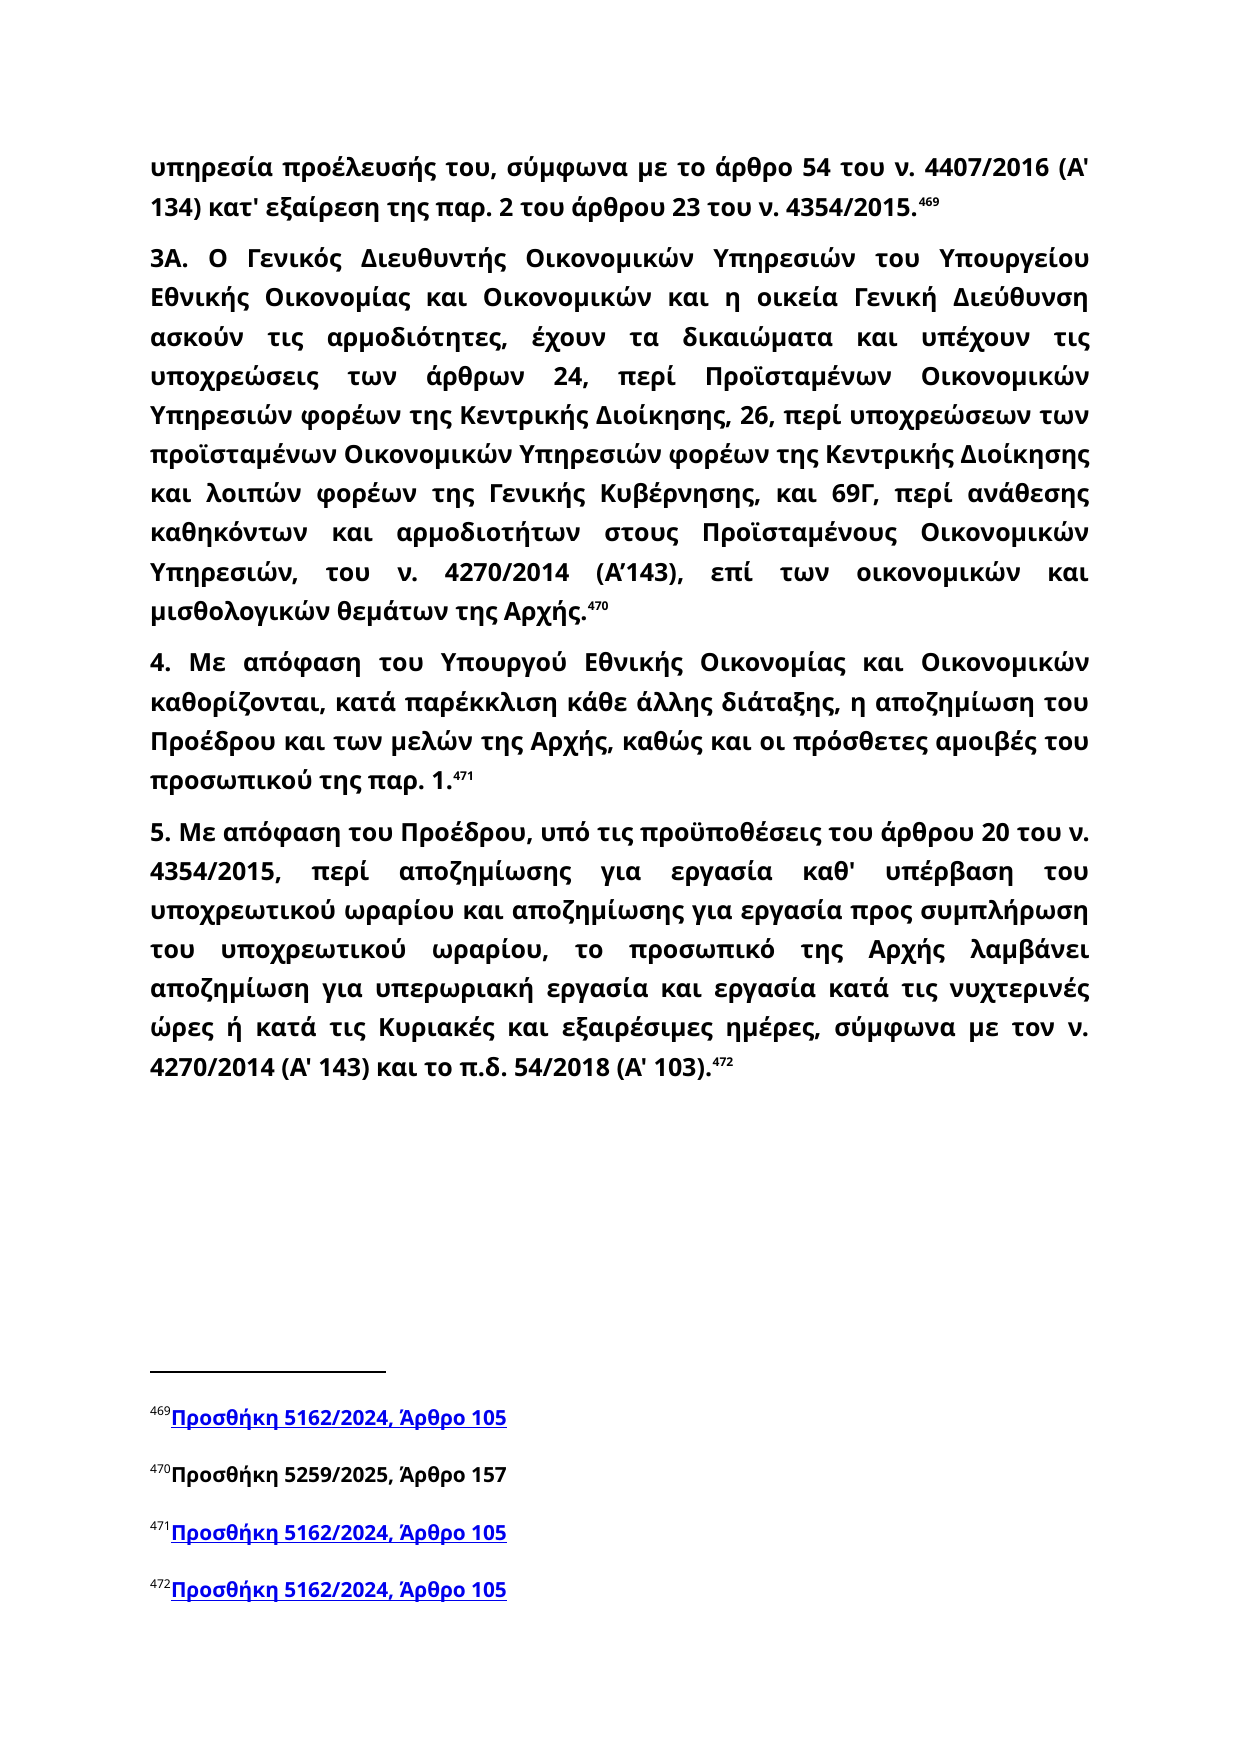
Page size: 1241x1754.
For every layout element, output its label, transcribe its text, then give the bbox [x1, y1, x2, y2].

text Προσθήκη 5162/2024, Άρθρο 105 [150, 1576, 1090, 1604]
text 3Α. Ο Γενικός Διευθυντής Οικονομικών Υπηρεσιών του Υπουργείου Εθνικής Οικονομίας και Οικονομικών και η οικεία Γενική Διεύθυνση ασκούν τις αρμοδιότητες, έχουν τα δικαιώματα και υπέχουν τις υποχρεώσεις των άρθρων 24, περί Προϊσταμένων Οικονομικών Υπηρεσιών φορέων της Κεντρικής Διοίκησης, 26, περί υποχρεώσεων των προϊσταμένων Οικονομικών Υπηρεσιών φορέων της Κεντρικής Διοίκησης και λοιπών φορέων της Γενικής Κυβέρνησης, και 69Γ, περί ανάθεσης καθηκόντων και αρμοδιοτήτων στους Προϊσταμένους Οικονομικών Υπηρεσιών, του ν. 4270/2014 (Α’143), επί των οικονομικών και μισθολογικών θεμάτων της Αρχής. [150, 241, 1090, 627]
text Προσθήκη 5162/2024, Άρθρο 105 [150, 1518, 1090, 1546]
text Προσθήκη 5259/2025, Άρθρο 157 [150, 1460, 1090, 1489]
text υπηρεσία προέλευσής του, σύμφωνα με το άρθρο 54 του ν. 4407/2016 (Α' 134) κατ' εξαίρεση της παρ. 2 του άρθρου 23 του ν. 4354/2015. [150, 150, 1090, 223]
text Προσθήκη 5162/2024, Άρθρο 105 [150, 1403, 1090, 1431]
text 4. Με απόφαση του Υπουργού Εθνικής Οικονομίας και Οικονομικών καθορίζονται, κατά παρέκκλιση κάθε άλλης διάταξης, η αποζημίωση του Προέδρου και των μελών της Αρχής, καθώς και οι πρόσθετες αμοιβές του προσωπικού της παρ. 1. [150, 645, 1090, 797]
text 5. Με απόφαση του Προέδρου, υπό τις προϋποθέσεις του άρθρου 20 του ν. 4354/2015, περί αποζημίωσης για εργασία καθ' υπέρβαση του υποχρεωτικού ωραρίου και αποζημίωσης για εργασία προς συμπλήρωση του υποχρεωτικού ωραρίου, το προσωπικό της Αρχής λαμβάνει αποζημίωση για υπερωριακή εργασία και εργασία κατά τις νυχτερινές ώρες ή κατά τις Κυριακές και εξαιρέσιμες ημέρες, σύμφωνα με τον ν. 4270/2014 (Α' 143) και το π.δ. 54/2018 (Α' 103). [150, 814, 1090, 1083]
